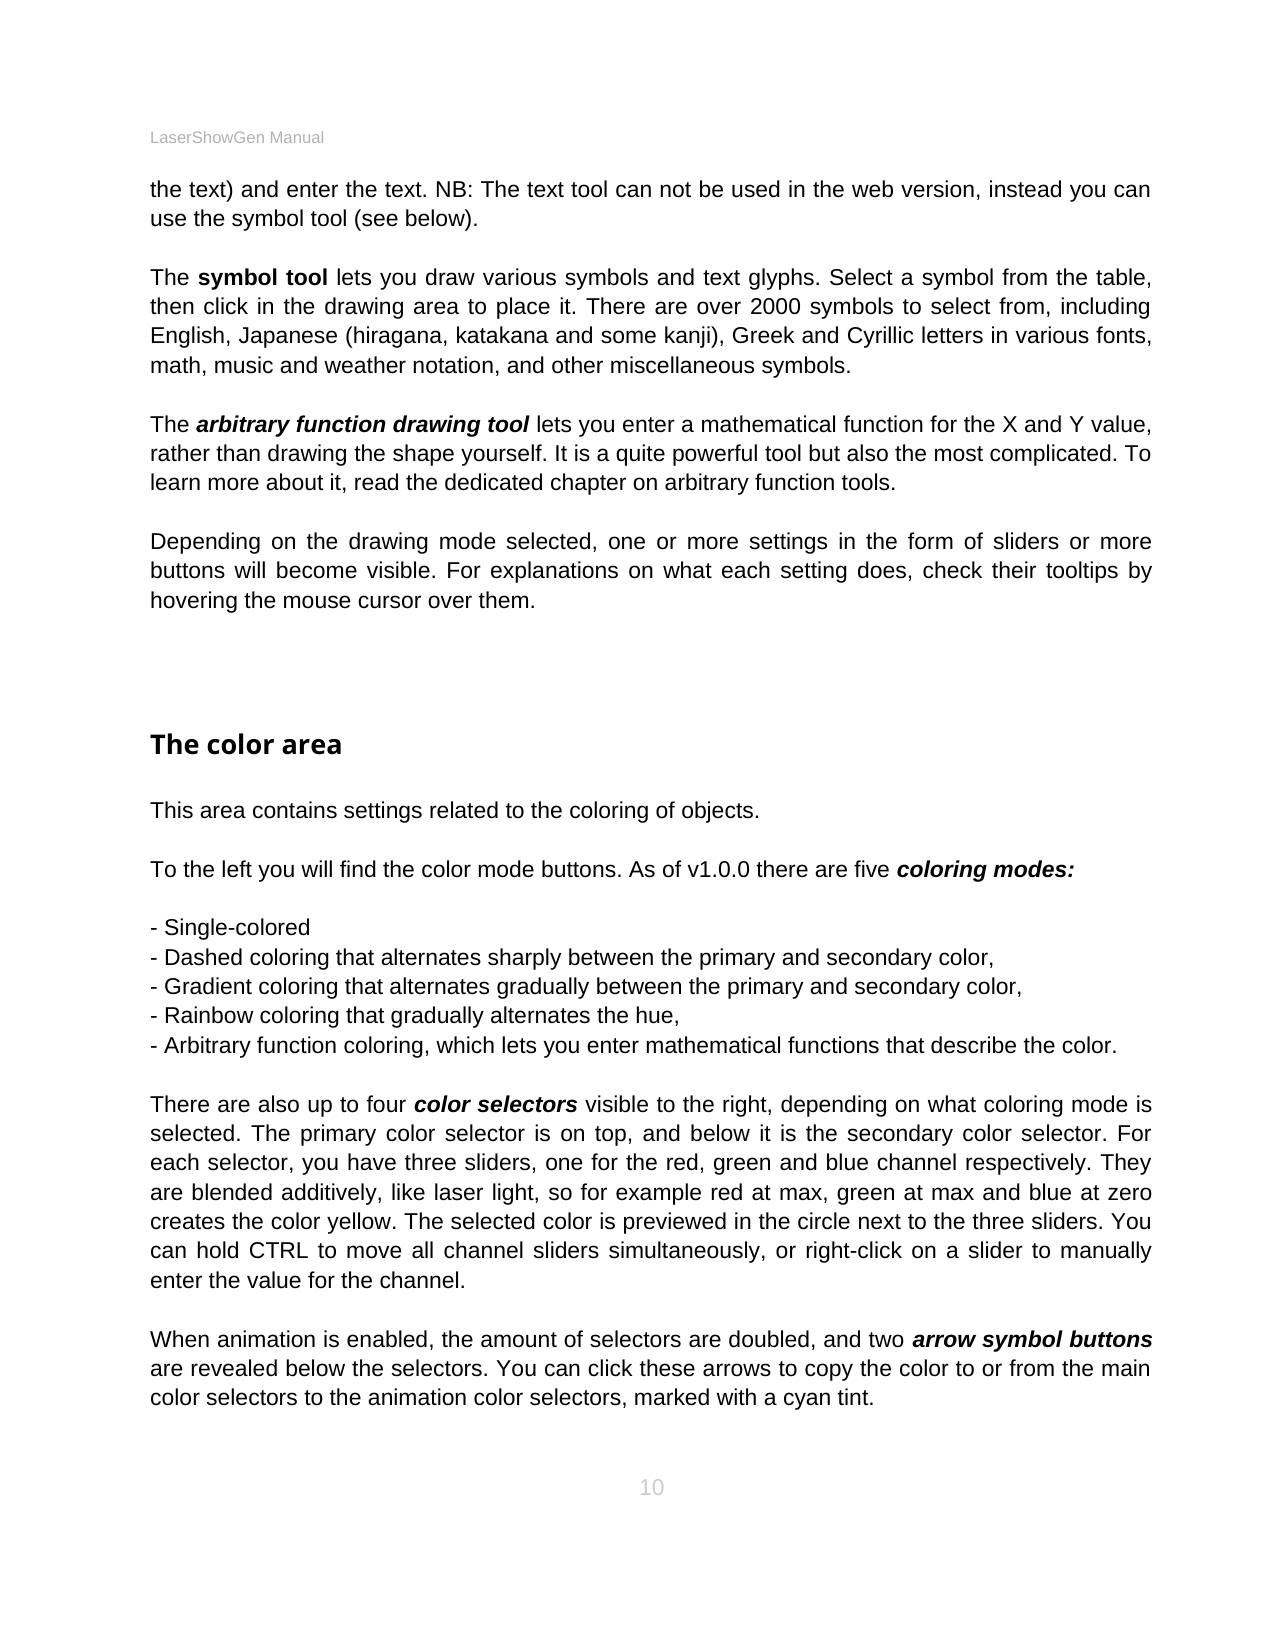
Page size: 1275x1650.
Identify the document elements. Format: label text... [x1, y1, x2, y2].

text Depending on the drawing mode selected, one or more settings in the form of sliders or more buttons will become visible. For explanations on what each setting does, check their tooltips by hovering the mouse cursor over them. [150, 529, 1153, 613]
text To the left you will find the color mode buttons. As of v1.0.0 there are five coloring modes: [150, 856, 1153, 882]
text - Gradient coloring that alternates gradually between the primary and secondary color, [150, 974, 1153, 999]
text - Rainbow coloring that gradually alternates the hue, [150, 1003, 1153, 1029]
text There are also up to four color selectors visible to the right, depending on what coloring mode is selected. The primary color selector is on top, and below it is the secondary color selector. For each selector, you have three sliders, one for the red, green and blue channel respectively. They are blended additively, like laser light, so for example red at max, green at max and blue at zero creates the color yellow. The selected color is previewed in the circle next to the three sliders. You can hold CTRL to move all channel sliders simultaneously, or right-click on a slider to manually enter the value for the channel. [150, 1091, 1153, 1293]
subtitle The color area [150, 726, 1153, 763]
text When animation is enabled, the amount of selectors are doubled, and two arrow symbol buttons are revealed below the selectors. You can click these arrows to copy the color to or from the main color selectors to the animation color selectors, marked with a cyan tint. [150, 1326, 1153, 1411]
text - Dashed coloring that alternates sharply between the primary and secondary color, [150, 944, 1153, 970]
text the text) and enter the text. NB: The text tool can not be used in the web version, instead you can use the symbol tool (see below). [150, 176, 1153, 231]
text - Single-colored [150, 915, 1153, 941]
text - Arbitrary function coloring, which lets you enter mathematical functions that describe the color. [150, 1033, 1153, 1058]
text The symbol tool lets you draw various symbols and text glyphs. Select a symbol from the table, then click in the drawing area to place it. There are over 2000 symbols to select from, including English, Japanese (hiragana, katakana and some kanji), Greek and Cyrillic letters in various fonts, math, music and weather notation, and other miscellaneous symbols. [150, 264, 1153, 378]
text This area contains settings related to the coloring of objects. [150, 798, 1153, 823]
text The arbitrary function drawing tool lets you enter a mathematical function for the X and Y value, rather than drawing the shape yourself. It is a quite powerful tool but also the most complicated. To learn more about it, read the dedicated chapter on arbitrary function tools. [150, 411, 1153, 496]
